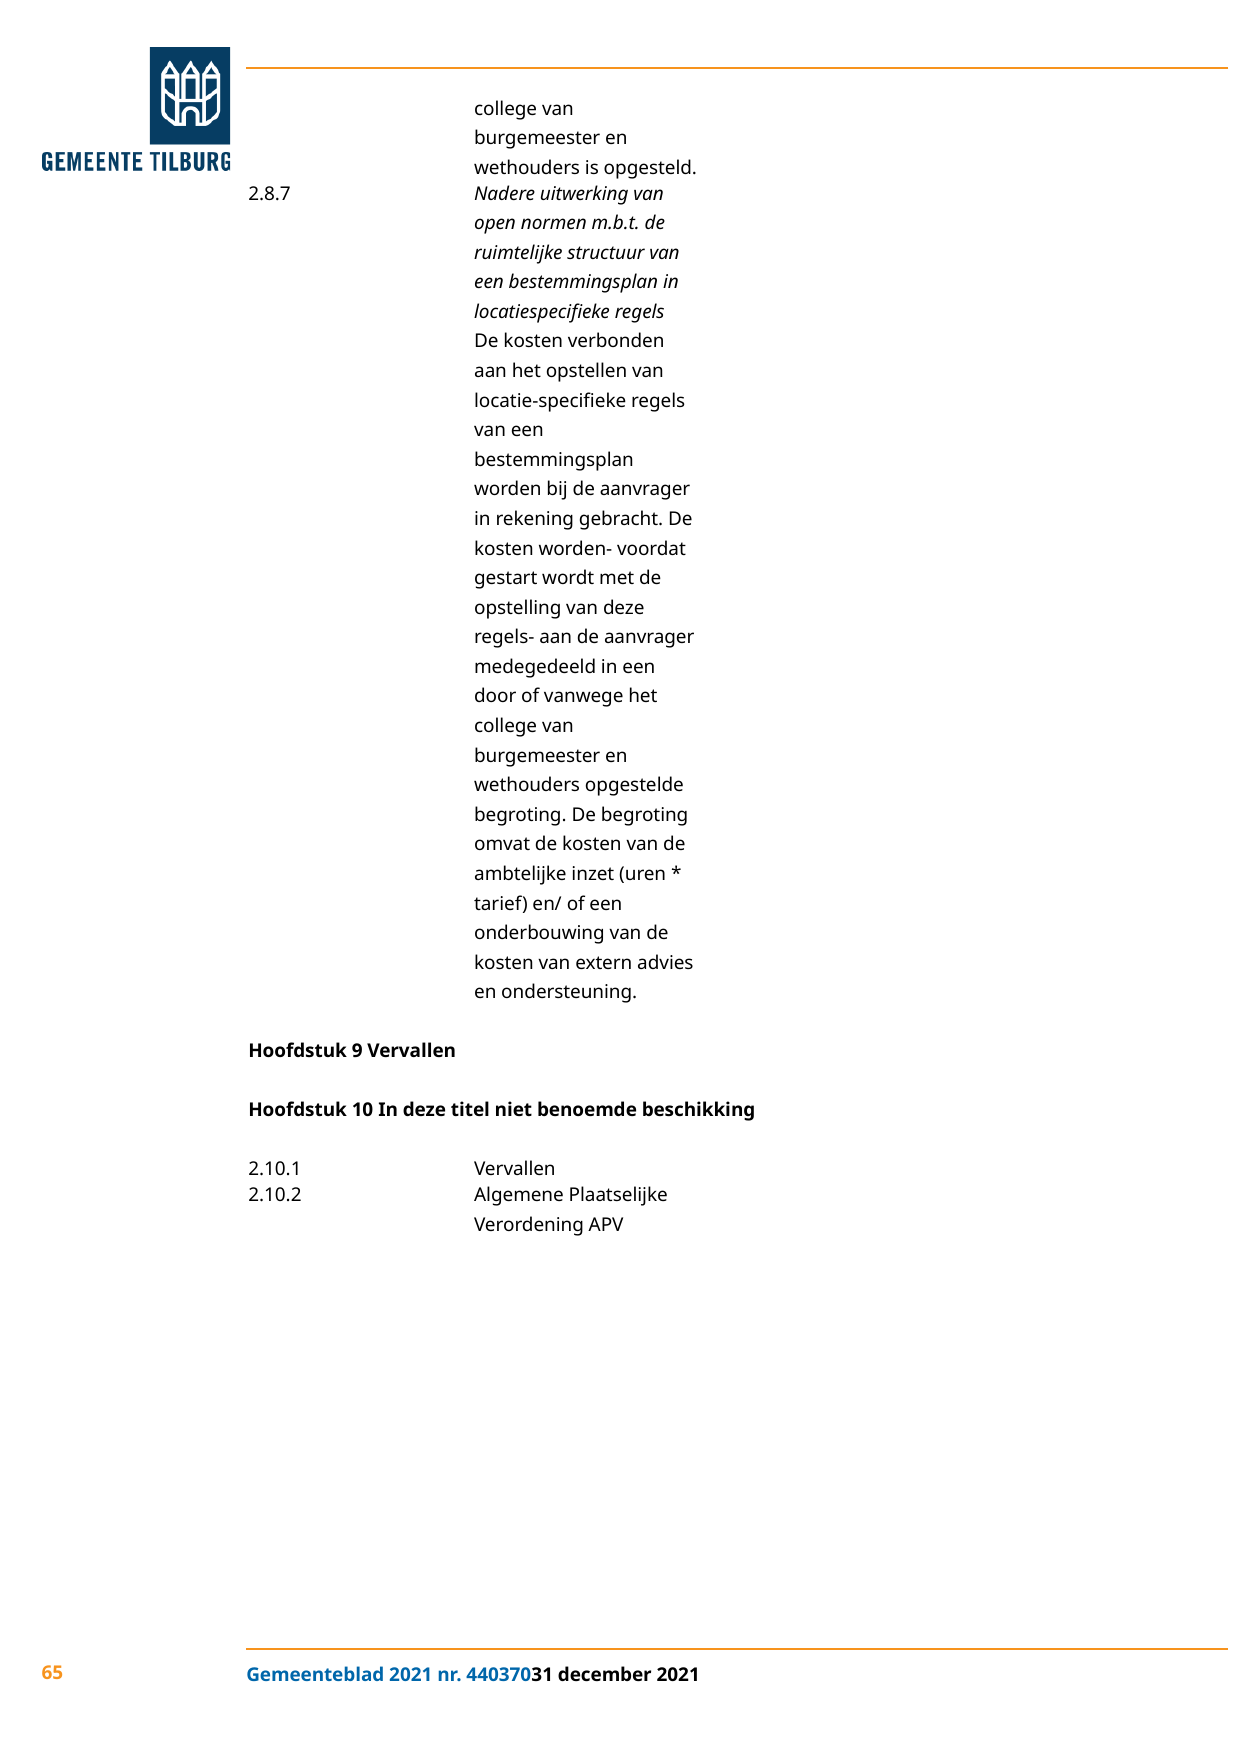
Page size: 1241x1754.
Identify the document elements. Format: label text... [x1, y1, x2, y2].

table_cell [926, 1181, 1152, 1236]
table_header [700, 1155, 926, 1181]
table_cell [700, 95, 926, 180]
picture [41, 47, 231, 172]
table_header [926, 1155, 1152, 1181]
table_cell [926, 180, 1152, 1004]
table_cell Algemene Plaatselijke Verordening APV [474, 1181, 700, 1236]
table_cell Nadere uitwerking van open normen m.b.t. de ruimtelijke structuur van een bestemmingsplan in locatiespecifieke regels De kosten verbonden aan het opstellen van locatie-specifieke regels van een bestemmingsplan worden bij de aanvrager in rekening gebracht. De kosten worden- voordat gestart wordt met de opstelling van deze regels- aan de aanvrager medegedeeld in een door of vanwege het college van burgemeester en wethouders opgestelde begroting. De begroting omvat de kosten van de ambtelijke inzet (uren * tarief) en/ of een onderbouwing van de kosten van extern advies en ondersteuning. [474, 180, 700, 1004]
table_cell college van burgemeester en wethouders is opgesteld. [474, 95, 700, 180]
table_cell [926, 95, 1152, 180]
table_cell 2.10.2 [248, 1181, 474, 1236]
table_header Vervallen [474, 1155, 700, 1181]
table_cell [700, 180, 926, 1004]
table_cell [700, 1181, 926, 1236]
table_cell [248, 95, 474, 180]
text Hoofdstuk 9 Vervallen [248, 1037, 1152, 1063]
table_header 2.10.1 [248, 1155, 474, 1181]
table_cell 2.8.7 [248, 180, 474, 1004]
text Hoofdstuk 10 In deze titel niet benoemde beschikking [248, 1096, 1152, 1122]
